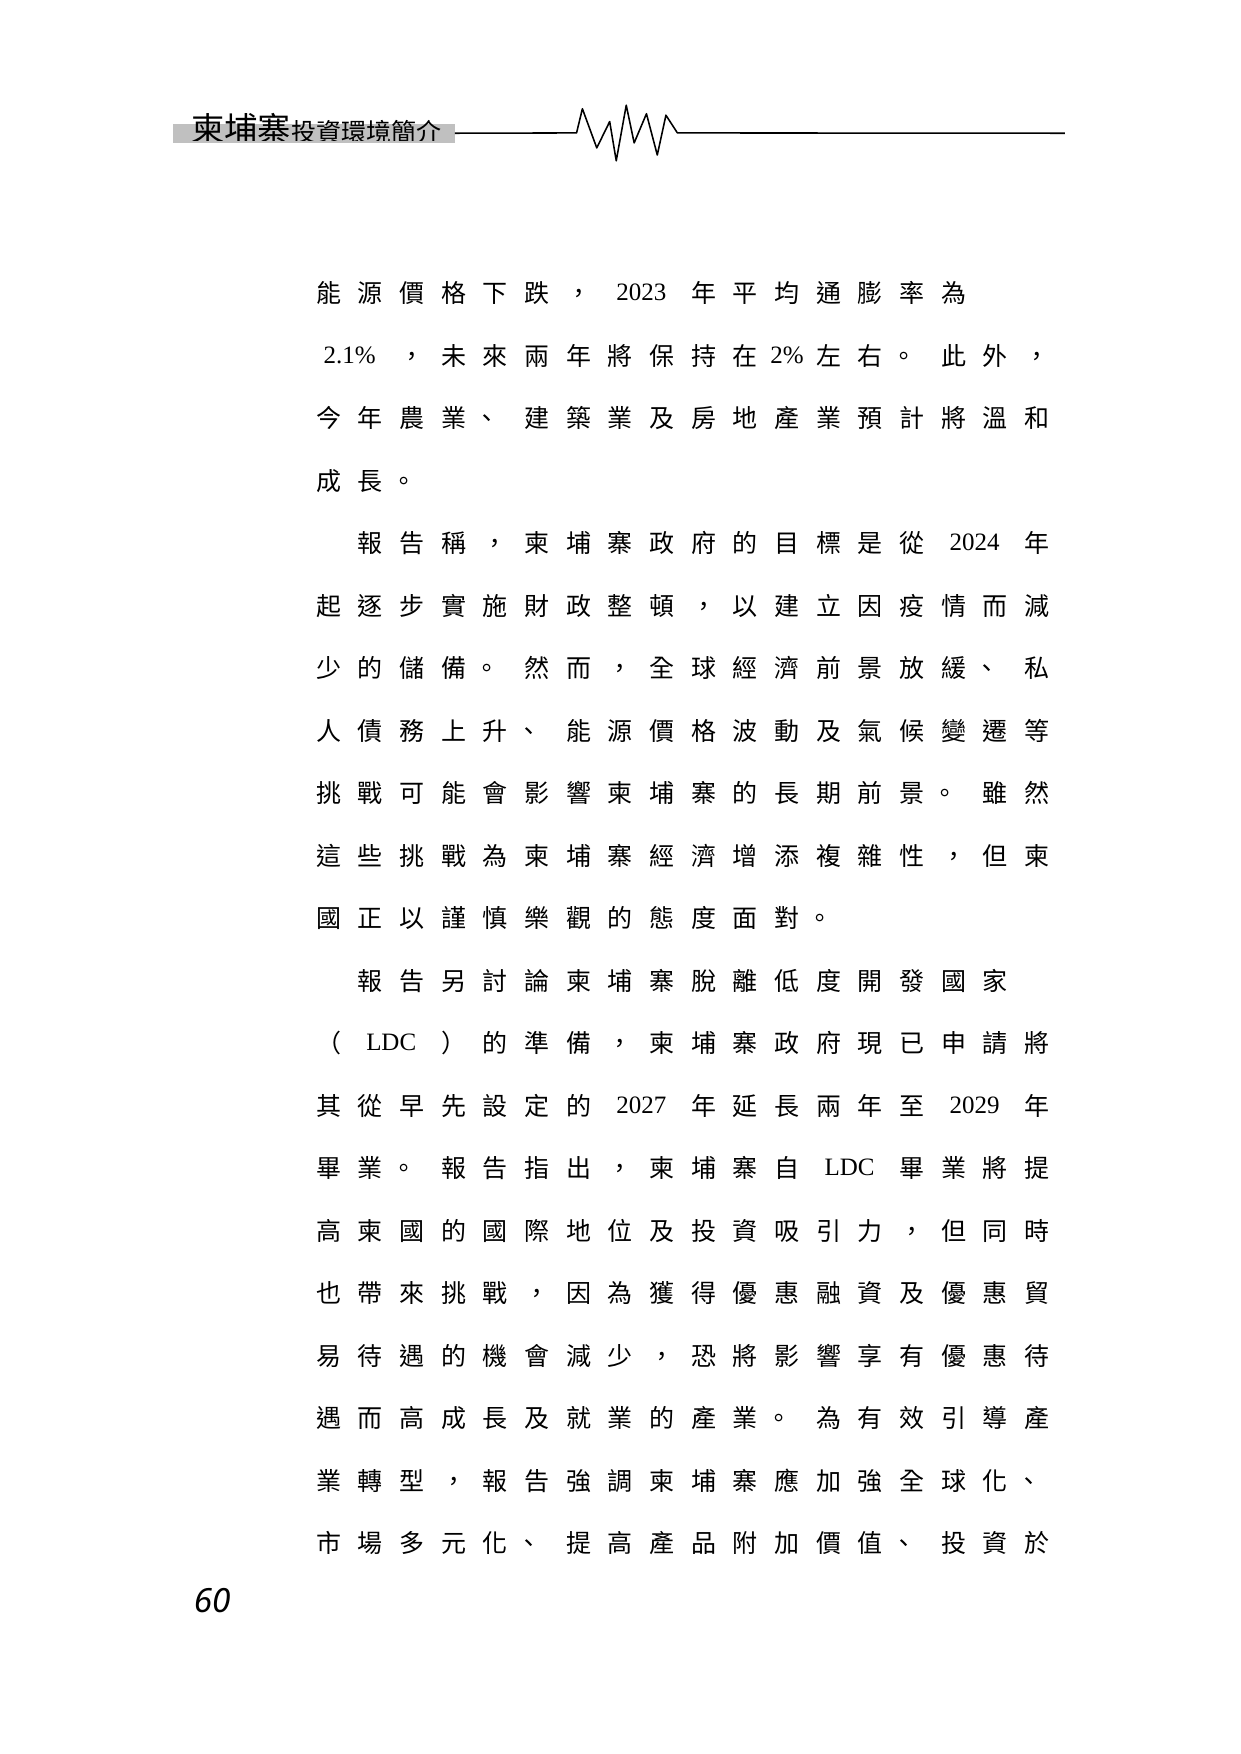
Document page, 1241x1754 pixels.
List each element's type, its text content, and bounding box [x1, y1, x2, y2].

text 報告稱，柬埔寨政府的目標是從2024年起逐步實施財政整頓，以建立因疫情而減少的儲備。然而，全球經濟前景放緩、私人債務上升、能源價格波動及氣候變遷等挑戰可能會影響柬埔寨的長期前景。雖然這些挑戰為柬埔寨經濟增添複雜性，但柬國正以謹慎樂觀的態度面對。 [281, 500, 1058, 938]
text 報告另討論柬埔寨脫離低度開發國家（LDC）的準備，柬埔寨政府現已申請將其從早先設定的2027年延長兩年至2029年畢業。報告指出，柬埔寨自LDC畢業將提高柬國的國際地位及投資吸引力，但同時也帶來挑戰，因為獲得優惠融資及優惠貿易待遇的機會減少，恐將影響享有優惠待遇而高成長及就業的產業。為有效引導產業轉型，報告強調柬埔寨應加強全球化、市場多元化、提高產品附加價值、投資於 [281, 938, 1058, 1563]
text 能源價格下跌，2023年平均通膨率為 2.1%，未來兩年將保持在2%左右。此外，今年農業、建築業及房地產業預計將溫和成長。 [281, 250, 1058, 500]
